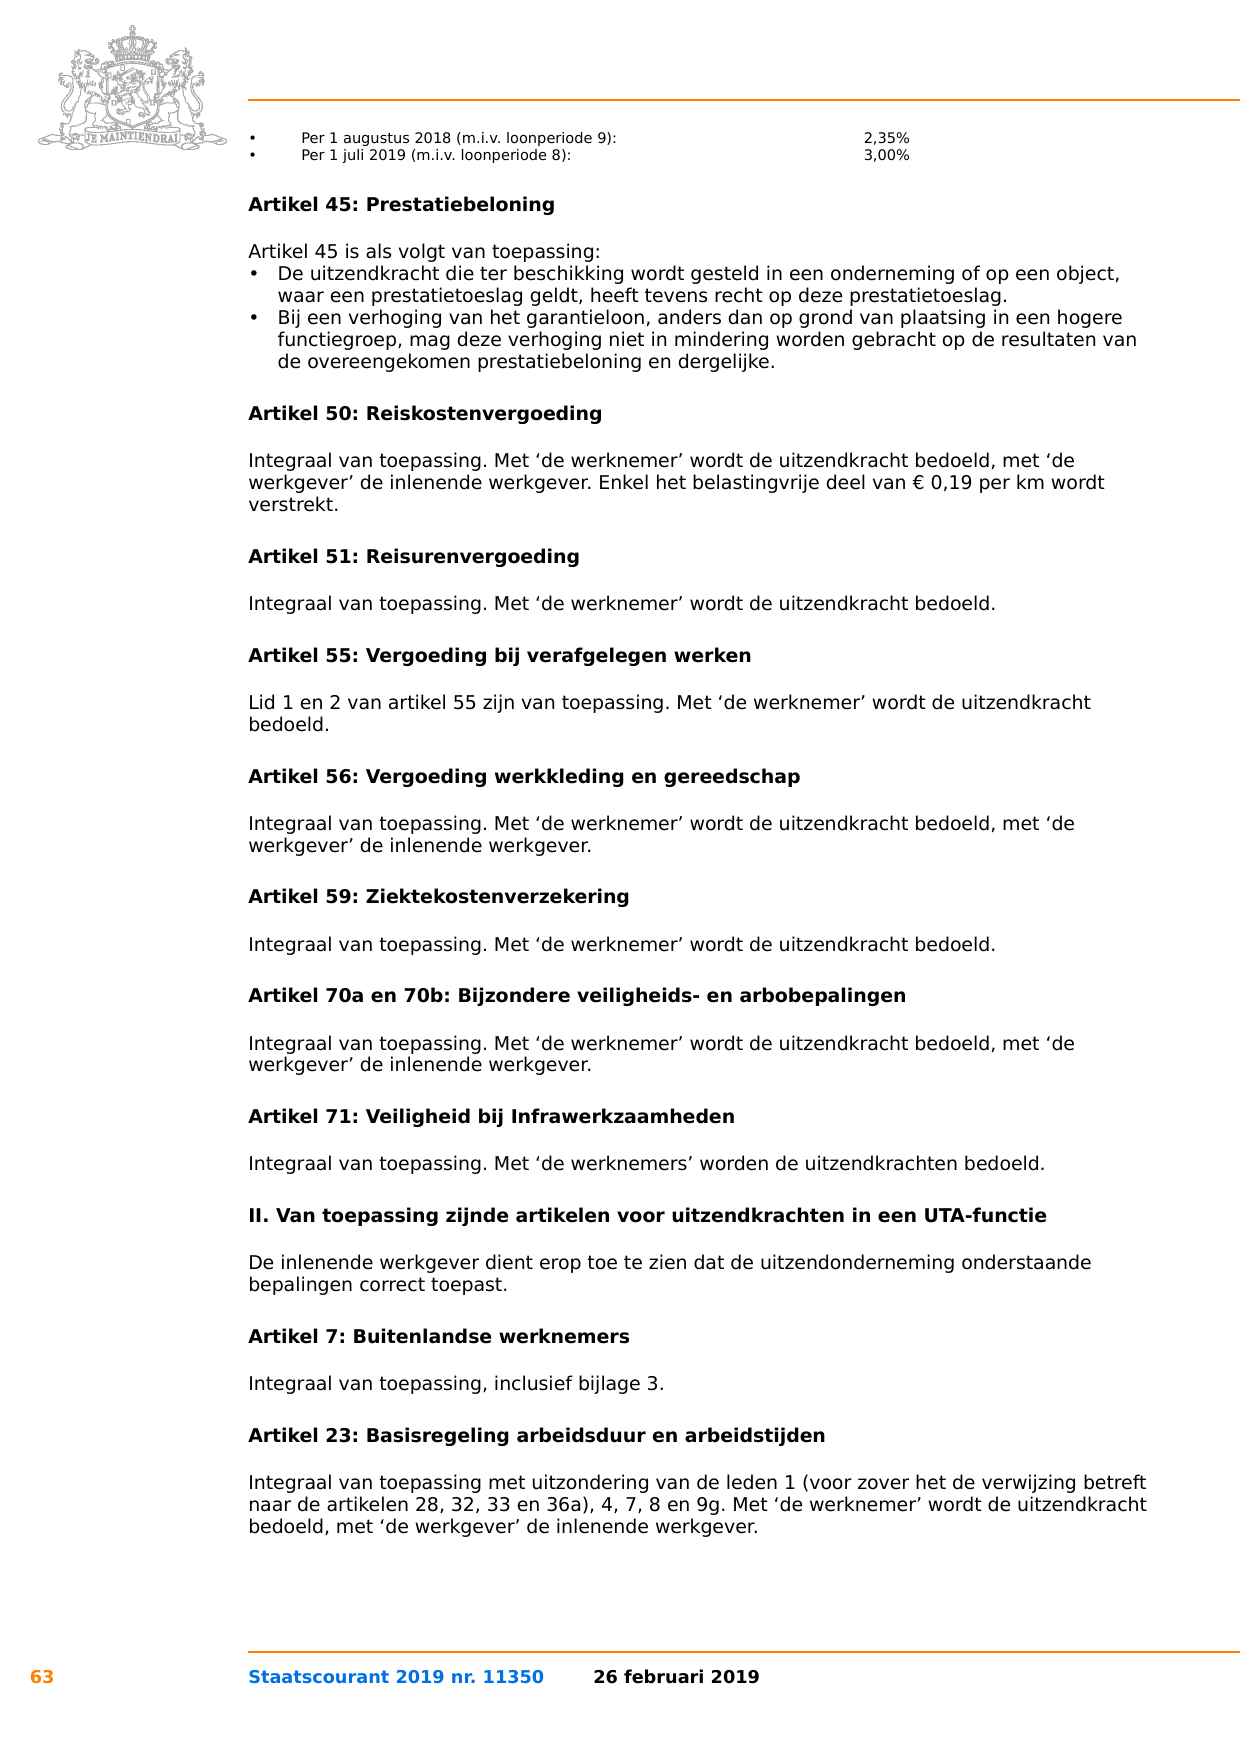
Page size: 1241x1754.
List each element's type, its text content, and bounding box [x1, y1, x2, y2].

subtitle Artikel 59: Ziektekostenverzekering [248, 886, 1163, 908]
table_cell • [248, 147, 295, 164]
text Lid 1 en 2 van artikel 55 zijn van toepassing. Met ‘de werknemer’ wordt de uitzendkracht bedoeld. [248, 692, 1163, 736]
text Integraal van toepassing. Met ‘de werknemer’ wordt de uitzendkracht bedoeld, met ‘de werkgever’ de inlenende werkgever. [248, 812, 1163, 856]
text • Bij een verhoging van het garantieloon, anders dan op grond van plaatsing in een hogere functiegroep, mag deze verhoging niet in mindering worden gebracht op de resultaten van de overeengekomen prestatiebeloning en dergelijke. [248, 307, 1163, 373]
subtitle Artikel 23: Basisregeling arbeidsduur en arbeidstijden [248, 1425, 1163, 1447]
text Artikel 45 is als volgt van toepassing: [248, 241, 1163, 263]
text Integraal van toepassing. Met ‘de werknemers’ worden de uitzendkrachten bedoeld. [248, 1153, 1163, 1175]
table_header 2,35% [858, 130, 1163, 147]
text Integraal van toepassing. Met ‘de werknemer’ wordt de uitzendkracht bedoeld, met ‘de werkgever’ de inlenende werkgever. [248, 1032, 1163, 1076]
text Integraal van toepassing. Met ‘de werknemer’ wordt de uitzendkracht bedoeld, met ‘de werkgever’ de inlenende werkgever. Enkel het belastingvrije deel van € 0,19 per km wordt verstrekt. [248, 450, 1163, 516]
subtitle Artikel 45: Prestatiebeloning [248, 194, 1163, 216]
table_cell 3,00% [858, 147, 1163, 164]
table_header Per 1 augustus 2018 (m.i.v. loonperiode 9): [295, 130, 858, 147]
subtitle Artikel 56: Vergoeding werkkleding en gereedschap [248, 766, 1163, 787]
subtitle Artikel 7: Buitenlandse werknemers [248, 1326, 1163, 1348]
subtitle Artikel 55: Vergoeding bij verafgelegen werken [248, 644, 1163, 667]
subtitle II. Van toepassing zijnde artikelen voor uitzendkrachten in een UTA-functie [248, 1205, 1163, 1227]
text De inlenende werkgever dient erop toe te zien dat de uitzendonderneming onderstaande bepalingen correct toepast. [248, 1252, 1163, 1296]
text Integraal van toepassing. Met ‘de werknemer’ wordt de uitzendkracht bedoeld. [248, 593, 1163, 614]
picture [38, 25, 227, 150]
subtitle Artikel 51: Reisurenvergoeding [248, 546, 1163, 568]
table_header • [248, 130, 295, 147]
subtitle Artikel 50: Reiskostenvergoeding [248, 403, 1163, 425]
text Integraal van toepassing, inclusief bijlage 3. [248, 1373, 1163, 1395]
subtitle Artikel 71: Veiligheid bij Infrawerkzaamheden [248, 1106, 1163, 1128]
text Integraal van toepassing met uitzondering van de leden 1 (voor zover het de verwijzing betreft naar de artikelen 28, 32, 33 en 36a), 4, 7, 8 en 9g. Met ‘de werknemer’ wordt de uitzendkracht bedoeld, met ‘de werkgever’ de inlenende werkgever. [248, 1472, 1163, 1538]
text Integraal van toepassing. Met ‘de werknemer’ wordt de uitzendkracht bedoeld. [248, 933, 1163, 955]
subtitle Artikel 70a en 70b: Bijzondere veiligheids- en arbobepalingen [248, 985, 1163, 1007]
text • De uitzendkracht die ter beschikking wordt gesteld in een onderneming of op een object, waar een prestatietoeslag geldt, heeft tevens recht op deze prestatietoeslag. [248, 263, 1163, 307]
table_cell Per 1 juli 2019 (m.i.v. loonperiode 8): [295, 147, 858, 164]
